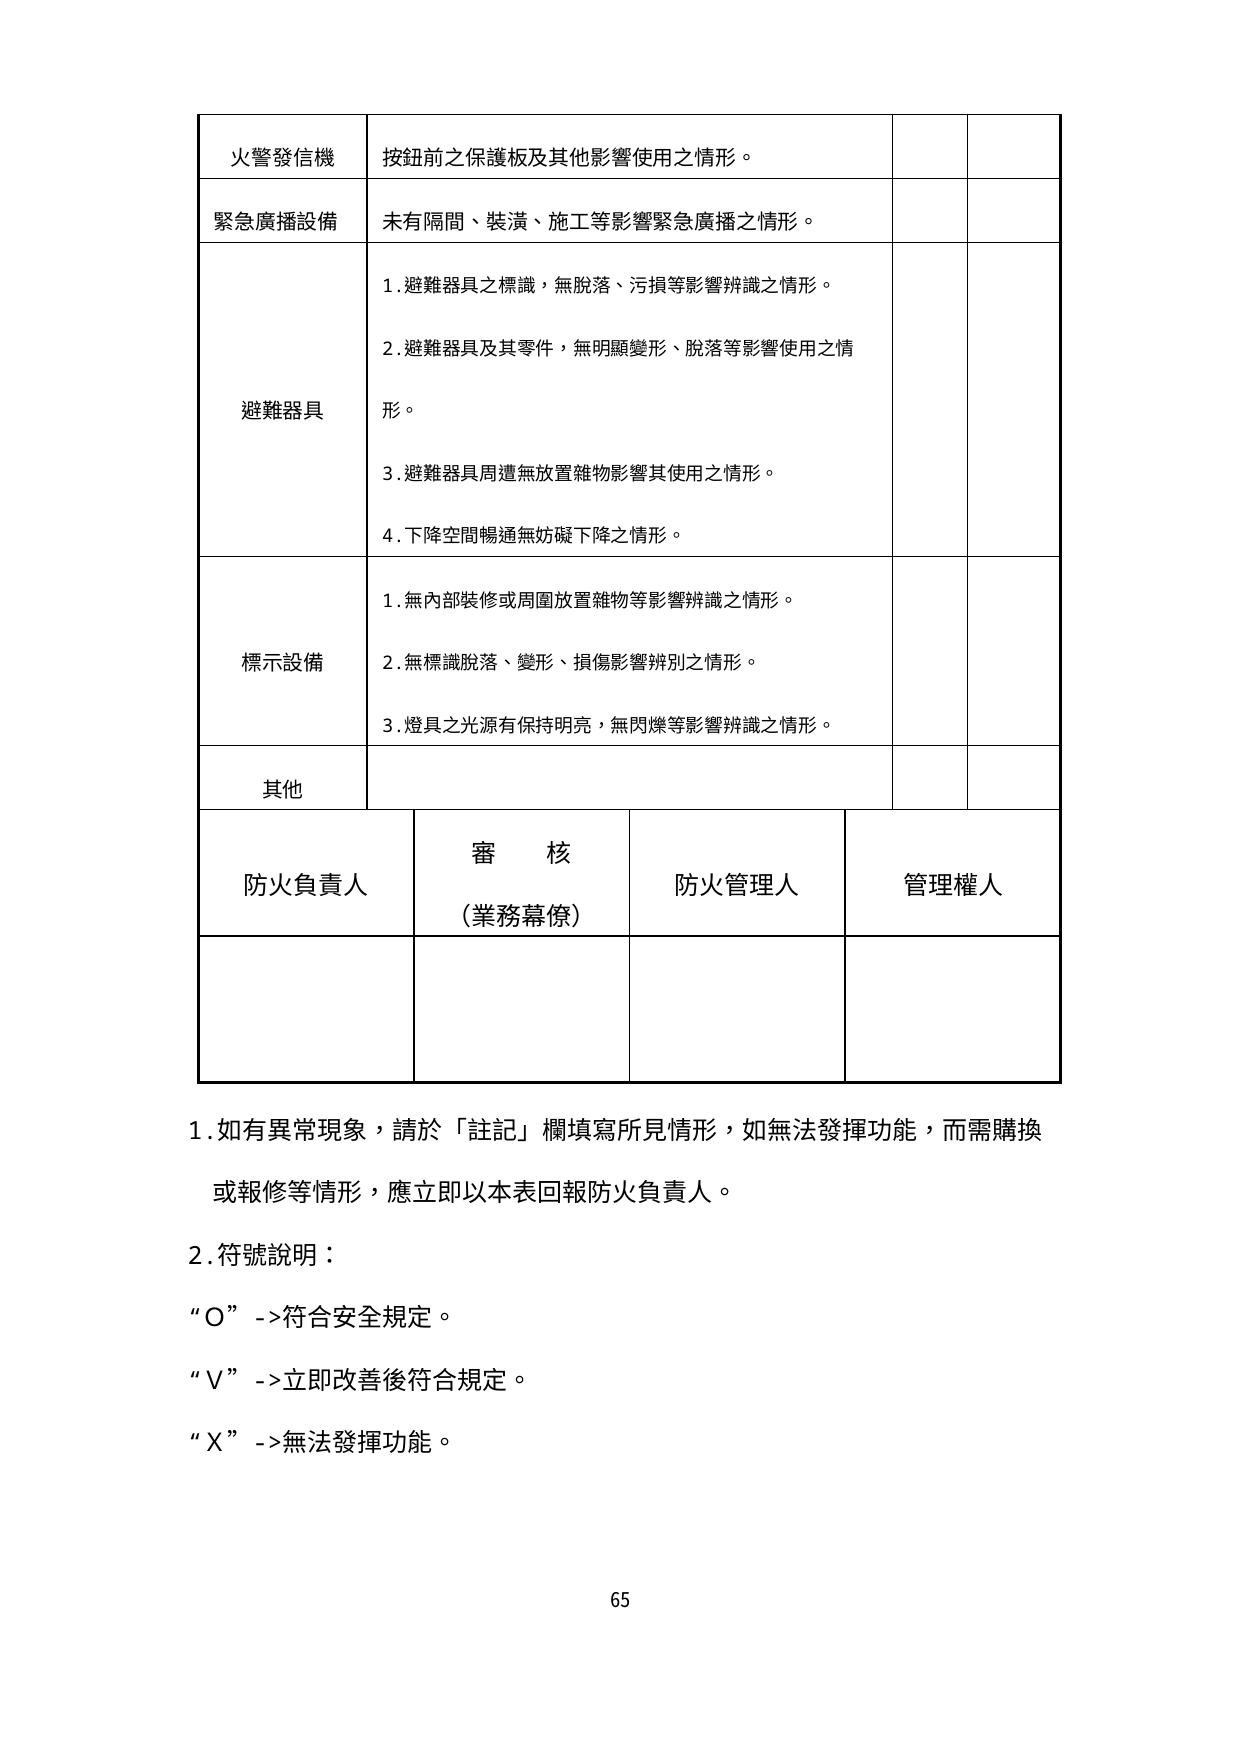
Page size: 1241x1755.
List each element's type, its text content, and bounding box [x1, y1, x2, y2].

table_cell [893, 746, 967, 809]
text 2.符號說明： [187, 1209, 1053, 1272]
table_cell [893, 179, 967, 242]
table_cell 防火負責人 [200, 810, 413, 935]
table_cell 避難器具 [200, 243, 366, 556]
table_cell [415, 937, 629, 1081]
text 1.如有異常現象，請於「註記」欄填寫所見情形，如無法發揮功能，而需購換或報修等情形，應立即以本表回報防火負責人。 [187, 1084, 1053, 1209]
table_cell 管理權人 [846, 810, 1059, 935]
table_cell 標示設備 [200, 557, 366, 745]
table_cell 未有隔間、裝潢、施工等影響緊急廣播之情形。 [368, 179, 892, 242]
table_cell [893, 557, 967, 745]
table_cell [368, 746, 892, 809]
table_cell [846, 937, 1059, 1081]
table_cell [968, 243, 1059, 556]
table_cell 緊急廣播設備 [200, 179, 366, 242]
table_cell [630, 937, 844, 1081]
table_cell 審 核 （業務幕僚） [415, 810, 629, 935]
table_cell [893, 243, 967, 556]
table_cell 1.避難器具之標識，無脫落、污損等影響辨識之情形。 2.避難器具及其零件，無明顯變形、脫落等影響使用之情形。 3.避難器具周遭無放置雜物影響其使用之情形。 4.下降空間暢通無妨礙下降之情形。 [368, 243, 892, 556]
table_cell 其他 [200, 746, 366, 809]
table_cell [968, 746, 1059, 809]
table_cell 按鈕前之保護板及其他影響使用之情形。 [368, 115, 892, 177]
table_cell [200, 937, 413, 1081]
text “Ｖ”->立即改善後符合規定。 [187, 1334, 1053, 1397]
text “Ｏ”->符合安全規定。 [187, 1272, 1053, 1334]
table_cell 1.無內部裝修或周圍放置雜物等影響辨識之情形。 2.無標識脫落、變形、損傷影響辨別之情形。 3.燈具之光源有保持明亮，無閃爍等影響辨識之情形。 [368, 557, 892, 745]
table_cell [968, 115, 1059, 177]
text “Ｘ”->無法發揮功能。 [187, 1397, 1053, 1459]
table_cell [968, 179, 1059, 242]
table_cell [893, 115, 967, 177]
table_cell 火警發信機 [200, 115, 366, 177]
table_cell 防火管理人 [630, 810, 844, 935]
table_cell [968, 557, 1059, 745]
